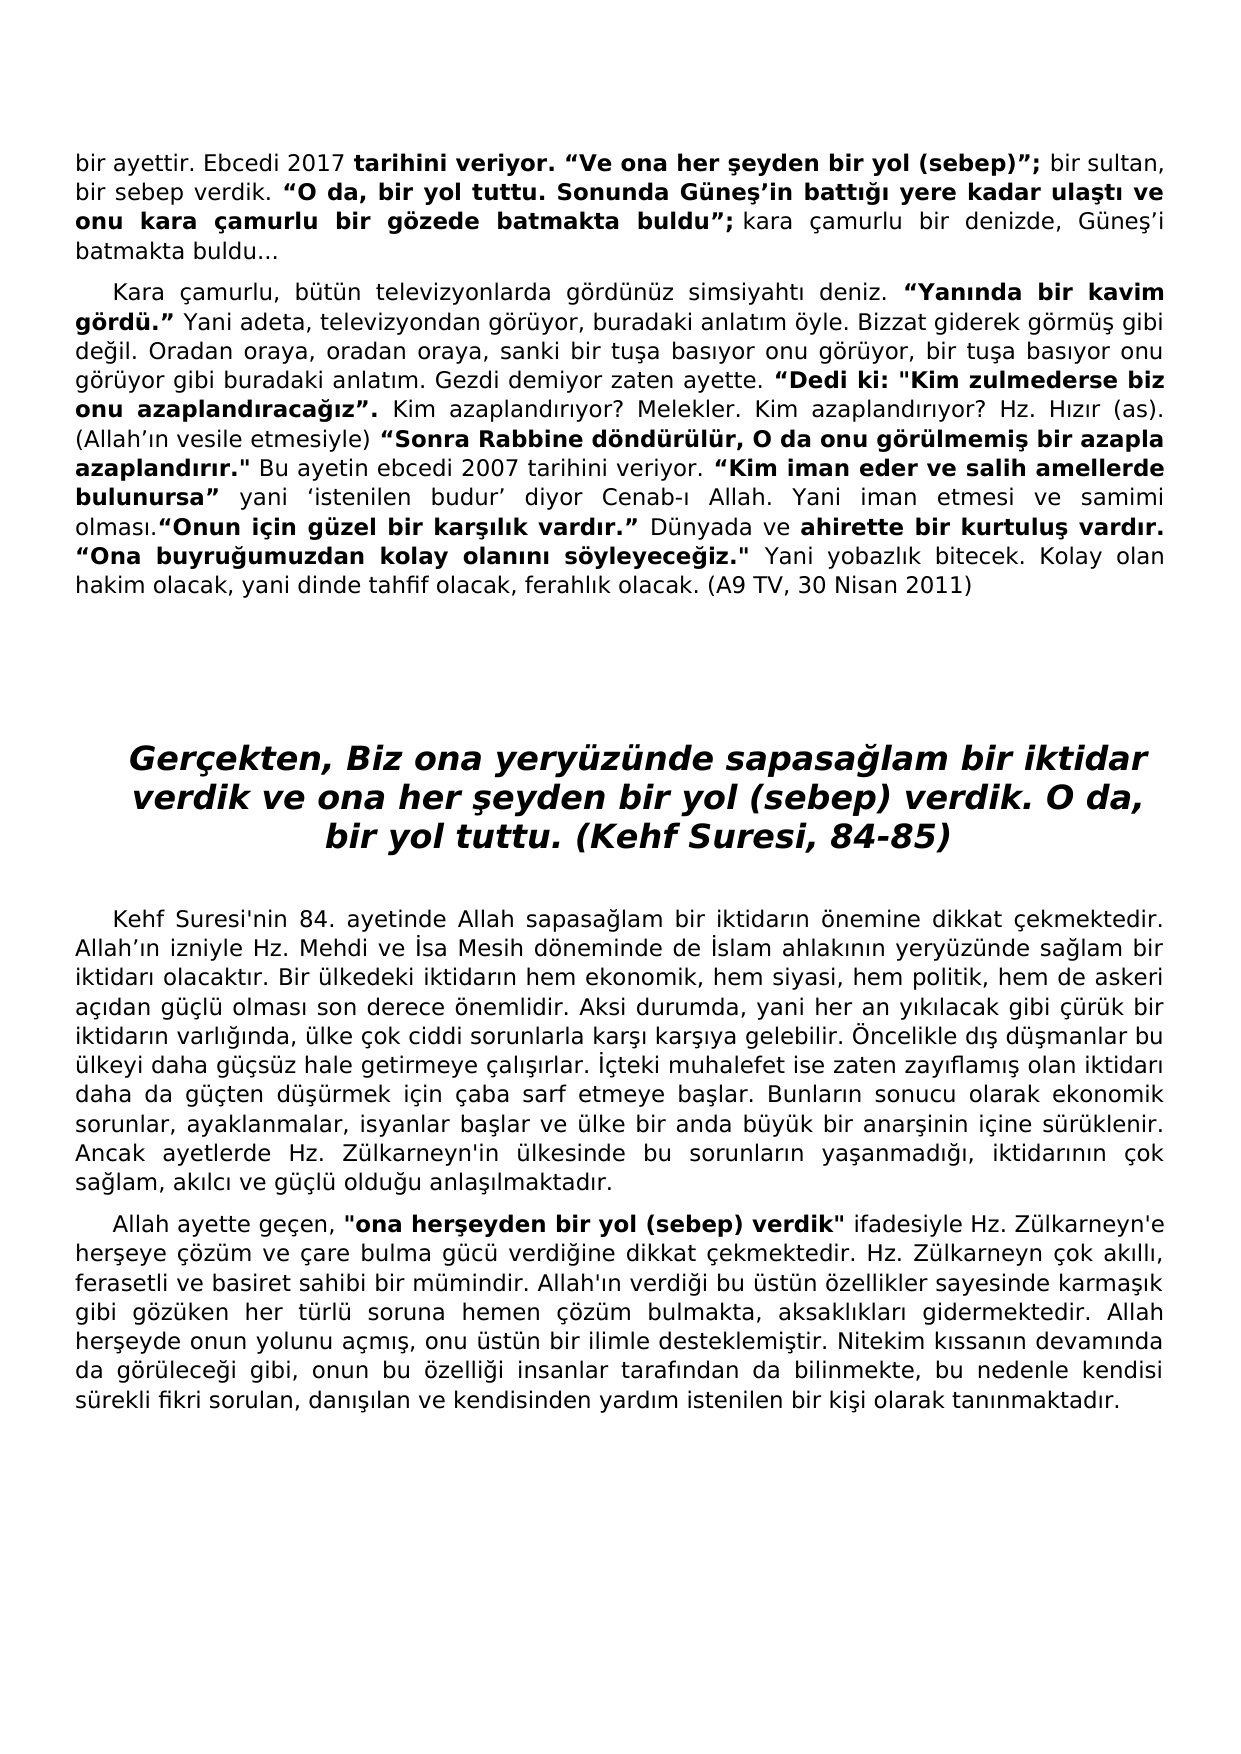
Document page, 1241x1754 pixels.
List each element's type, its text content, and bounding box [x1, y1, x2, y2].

subtitle Gerçekten, Biz ona yeryüzünde sapasağlam bir iktidar verdik ve ona her şeyden bir yol (sebep) verdik. O da, bir yol tuttu. (Kehf Suresi, 84-85) [112, 739, 1165, 856]
text bir ayettir. Ebcedi 2017 tarihini veriyor. “Ve ona her şeyden bir yol (sebep)”; bir sultan, bir sebep verdik. “O da, bir yol tuttu. Sonunda Güneş’in battığı yere kadar ulaştı ve onu kara çamurlu bir gözede batmakta buldu”; kara çamurlu bir denizde, Güneş’i batmakta buldu... [75, 150, 1165, 264]
text Allah ayette geçen, "ona herşeyden bir yol (sebep) verdik" ifadesiyle Hz. Zülkarneyn'e herşeye çözüm ve çare bulma gücü verdiğine dikkat çekmektedir. Hz. Zülkarneyn çok akıllı, ferasetli ve basiret sahibi bir mümindir. Allah'ın verdiği bu üstün özellikler sayesinde karmaşık gibi gözüken her türlü soruna hemen çözüm bulmakta, aksaklıkları gidermektedir. Allah herşeyde onun yolunu açmış, onu üstün bir ilimle desteklemiştir. Nitekim kıssanın devamında da görüleceği gibi, onun bu özelliği insanlar tarafından da bilinmekte, bu nedenle kendisi sürekli fikri sorulan, danışılan ve kendisinden yardım istenilen bir kişi olarak tanınmaktadır. [75, 1211, 1165, 1413]
text Kara çamurlu, bütün televizyonlarda gördünüz simsiyahtı deniz. “Yanında bir kavim gördü.” Yani adeta, televizyondan görüyor, buradaki anlatım öyle. Bizzat giderek görmüş gibi değil. Oradan oraya, oradan oraya, sanki bir tuşa basıyor onu görüyor, bir tuşa basıyor onu görüyor gibi buradaki anlatım. Gezdi demiyor zaten ayette. “Dedi ki: "Kim zulmederse biz onu azaplandıracağız”. Kim azaplandırıyor? Melekler. Kim azaplandırıyor? Hz. Hızır (as). (Allah’ın vesile etmesiyle) “Sonra Rabbine döndürülür, O da onu görülmemiş bir azapla azaplandırır." Bu ayetin ebcedi 2007 tarihini veriyor. “Kim iman eder ve salih amellerde bulunursa” yani ‘istenilen budur’ diyor Cenab-ı Allah. Yani iman etmesi ve samimi olması.“Onun için güzel bir karşılık vardır.” Dünyada ve ahirette bir kurtuluş vardır. “Ona buyruğumuzdan kolay olanını söyleyeceğiz." Yani yobazlık bitecek. Kolay olan hakim olacak, yani dinde tahfif olacak, ferahlık olacak. (A9 TV, 30 Nisan 2011) [75, 279, 1165, 599]
text Kehf Suresi'nin 84. ayetinde Allah sapasağlam bir iktidarın önemine dikkat çekmektedir. Allah’ın izniyle Hz. Mehdi ve İsa Mesih döneminde de İslam ahlakının yeryüzünde sağlam bir iktidarı olacaktır. Bir ülkedeki iktidarın hem ekonomik, hem siyasi, hem politik, hem de askeri açıdan güçlü olması son derece önemlidir. Aksi durumda, yani her an yıkılacak gibi çürük bir iktidarın varlığında, ülke çok ciddi sorunlarla karşı karşıya gelebilir. Öncelikle dış düşmanlar bu ülkeyi daha güçsüz hale getirmeye çalışırlar. İçteki muhalefet ise zaten zayıflamış olan iktidarı daha da güçten düşürmek için çaba sarf etmeye başlar. Bunların sonucu olarak ekonomik sorunlar, ayaklanmalar, isyanlar başlar ve ülke bir anda büyük bir anarşinin içine sürüklenir. Ancak ayetlerde Hz. Zülkarneyn'in ülkesinde bu sorunların yaşanmadığı, iktidarının çok sağlam, akılcı ve güçlü olduğu anlaşılmaktadır. [75, 906, 1165, 1196]
